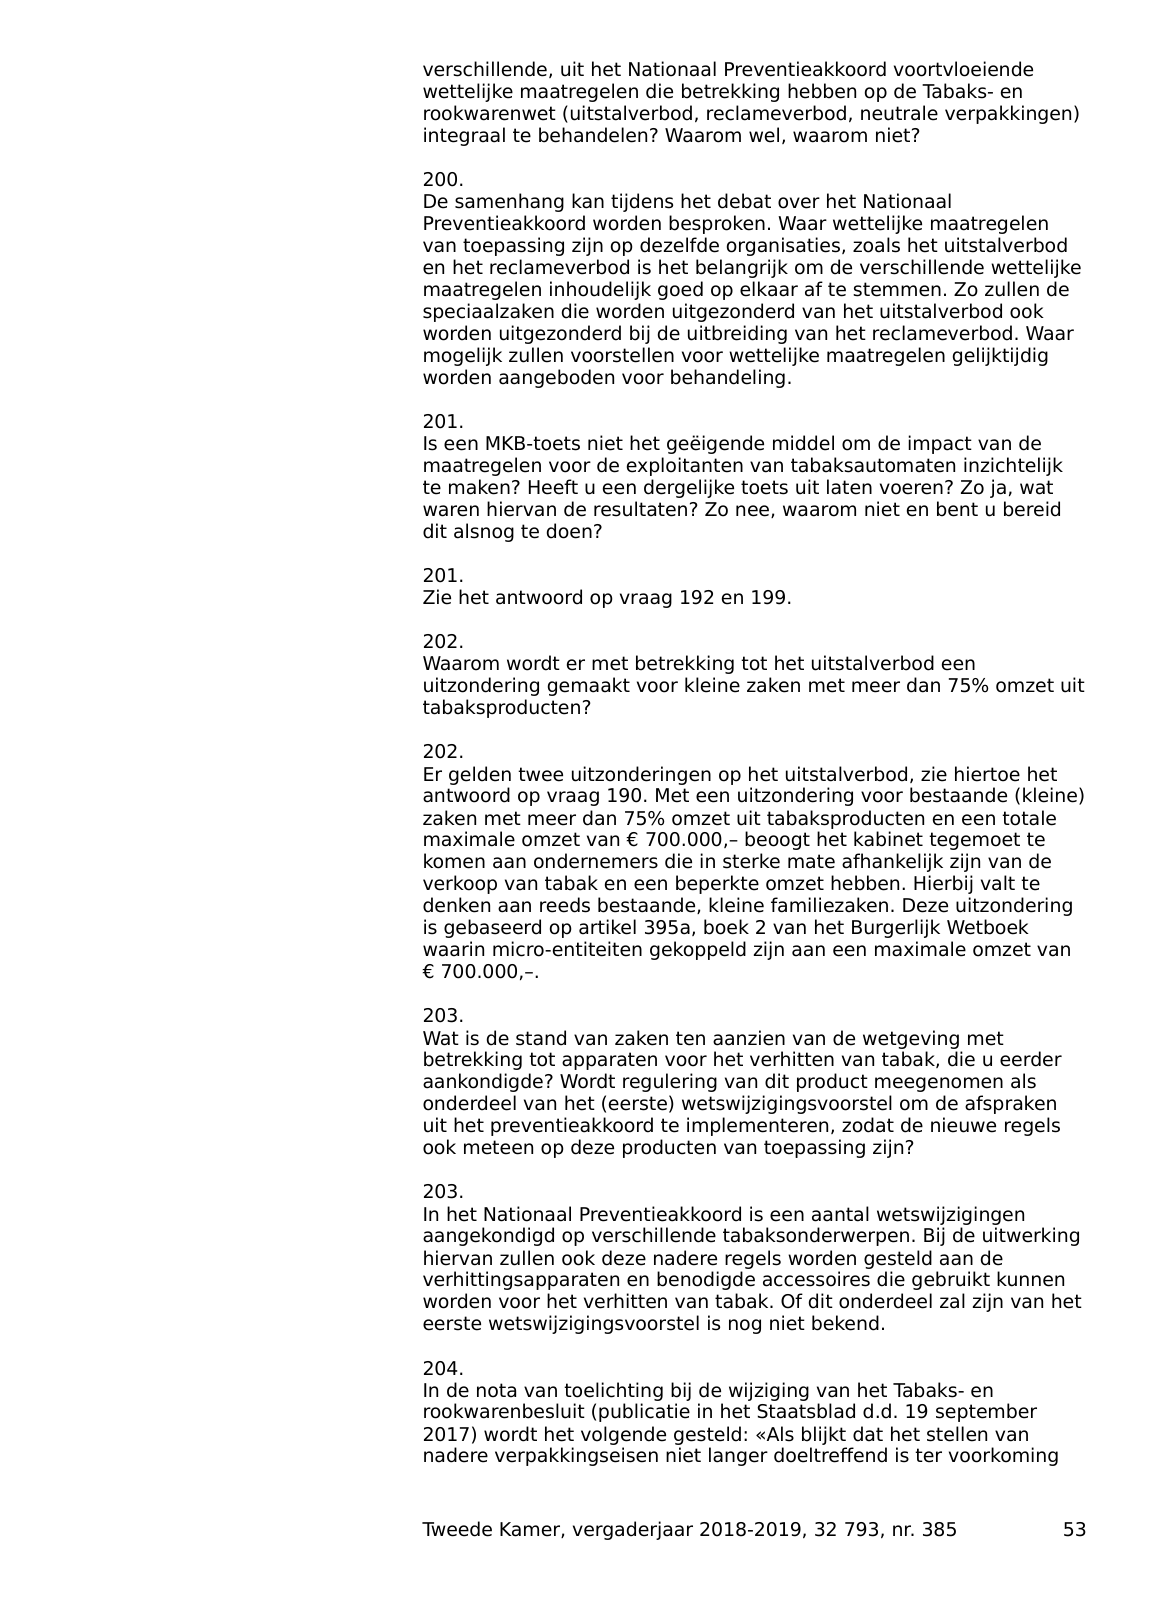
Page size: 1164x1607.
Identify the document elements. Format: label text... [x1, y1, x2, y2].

text Wat is de stand van zaken ten aanzien van de wetgeving met betrekking tot apparaten voor het verhitten van tabak, die u eerder aankondigde? Wordt regulering van dit product meegenomen als onderdeel van het (eerste) wetswijzigingsvoorstel om de afspraken uit het preventieakkoord te implementeren, zodat de nieuwe regels ook meteen op deze producten van toepassing zijn? [422, 1027, 1087, 1159]
text 201. [422, 411, 1087, 433]
text De samenhang kan tijdens het debat over het Nationaal Preventieakkoord worden besproken. Waar wettelijke maatregelen van toepassing zijn op dezelfde organisaties, zoals het uitstalverbod en het reclameverbod is het belangrijk om de verschillende wettelijke maatregelen inhoudelijk goed op elkaar af te stemmen. Zo zullen de speciaalzaken die worden uitgezonderd van het uitstalverbod ook worden uitgezonderd bij de uitbreiding van het reclameverbod. Waar mogelijk zullen voorstellen voor wettelijke maatregelen gelijktijdig worden aangeboden voor behandeling. [422, 191, 1087, 389]
text Is een MKB-toets niet het geëigende middel om de impact van de maatregelen voor de exploitanten van tabaksautomaten inzichtelijk te maken? Heeft u een dergelijke toets uit laten voeren? Zo ja, wat waren hiervan de resultaten? Zo nee, waarom niet en bent u bereid dit alsnog te doen? [422, 433, 1087, 543]
text Er gelden twee uitzonderingen op het uitstalverbod, zie hiertoe het antwoord op vraag 190. Met een uitzondering voor bestaande (kleine) zaken met meer dan 75% omzet uit tabaksproducten en een totale maximale omzet van € 700.000,– beoogt het kabinet tegemoet te komen aan ondernemers die in sterke mate afhankelijk zijn van de verkoop van tabak en een beperkte omzet hebben. Hierbij valt te denken aan reeds bestaande, kleine familiezaken. Deze uitzondering is gebaseerd op artikel 395a, boek 2 van het Burgerlijk Wetboek waarin micro-entiteiten gekoppeld zijn aan een maximale omzet van € 700.000,–. [422, 763, 1087, 983]
text Waarom wordt er met betrekking tot het uitstalverbod een uitzondering gemaakt voor kleine zaken met meer dan 75% omzet uit tabaksproducten? [422, 653, 1087, 719]
text 204. [422, 1357, 1087, 1379]
text 201. [422, 565, 1087, 587]
text 202. [422, 631, 1087, 653]
text 203. [422, 1005, 1087, 1027]
text 202. [422, 741, 1087, 763]
text verschillende, uit het Nationaal Preventieakkoord voortvloeiende wettelijke maatregelen die betrekking hebben op de Tabaks- en rookwarenwet (uitstalverbod, reclameverbod, neutrale verpakkingen) integraal te behandelen? Waarom wel, waarom niet? [422, 59, 1087, 147]
text 203. [422, 1181, 1087, 1203]
text Zie het antwoord op vraag 192 en 199. [422, 587, 1087, 609]
text In de nota van toelichting bij de wijziging van het Tabaks- en rookwarenbesluit (publicatie in het Staatsblad d.d. 19 september 2017) wordt het volgende gesteld: «Als blijkt dat het stellen van nadere verpakkingseisen niet langer doeltreffend is ter voorkoming [422, 1379, 1087, 1467]
text In het Nationaal Preventieakkoord is een aantal wetswijzigingen aangekondigd op verschillende tabaksonderwerpen. Bij de uitwerking hiervan zullen ook deze nadere regels worden gesteld aan de verhittingsapparaten en benodigde accessoires die gebruikt kunnen worden voor het verhitten van tabak. Of dit onderdeel zal zijn van het eerste wetswijzigingsvoorstel is nog niet bekend. [422, 1203, 1087, 1335]
text 200. [422, 169, 1087, 191]
